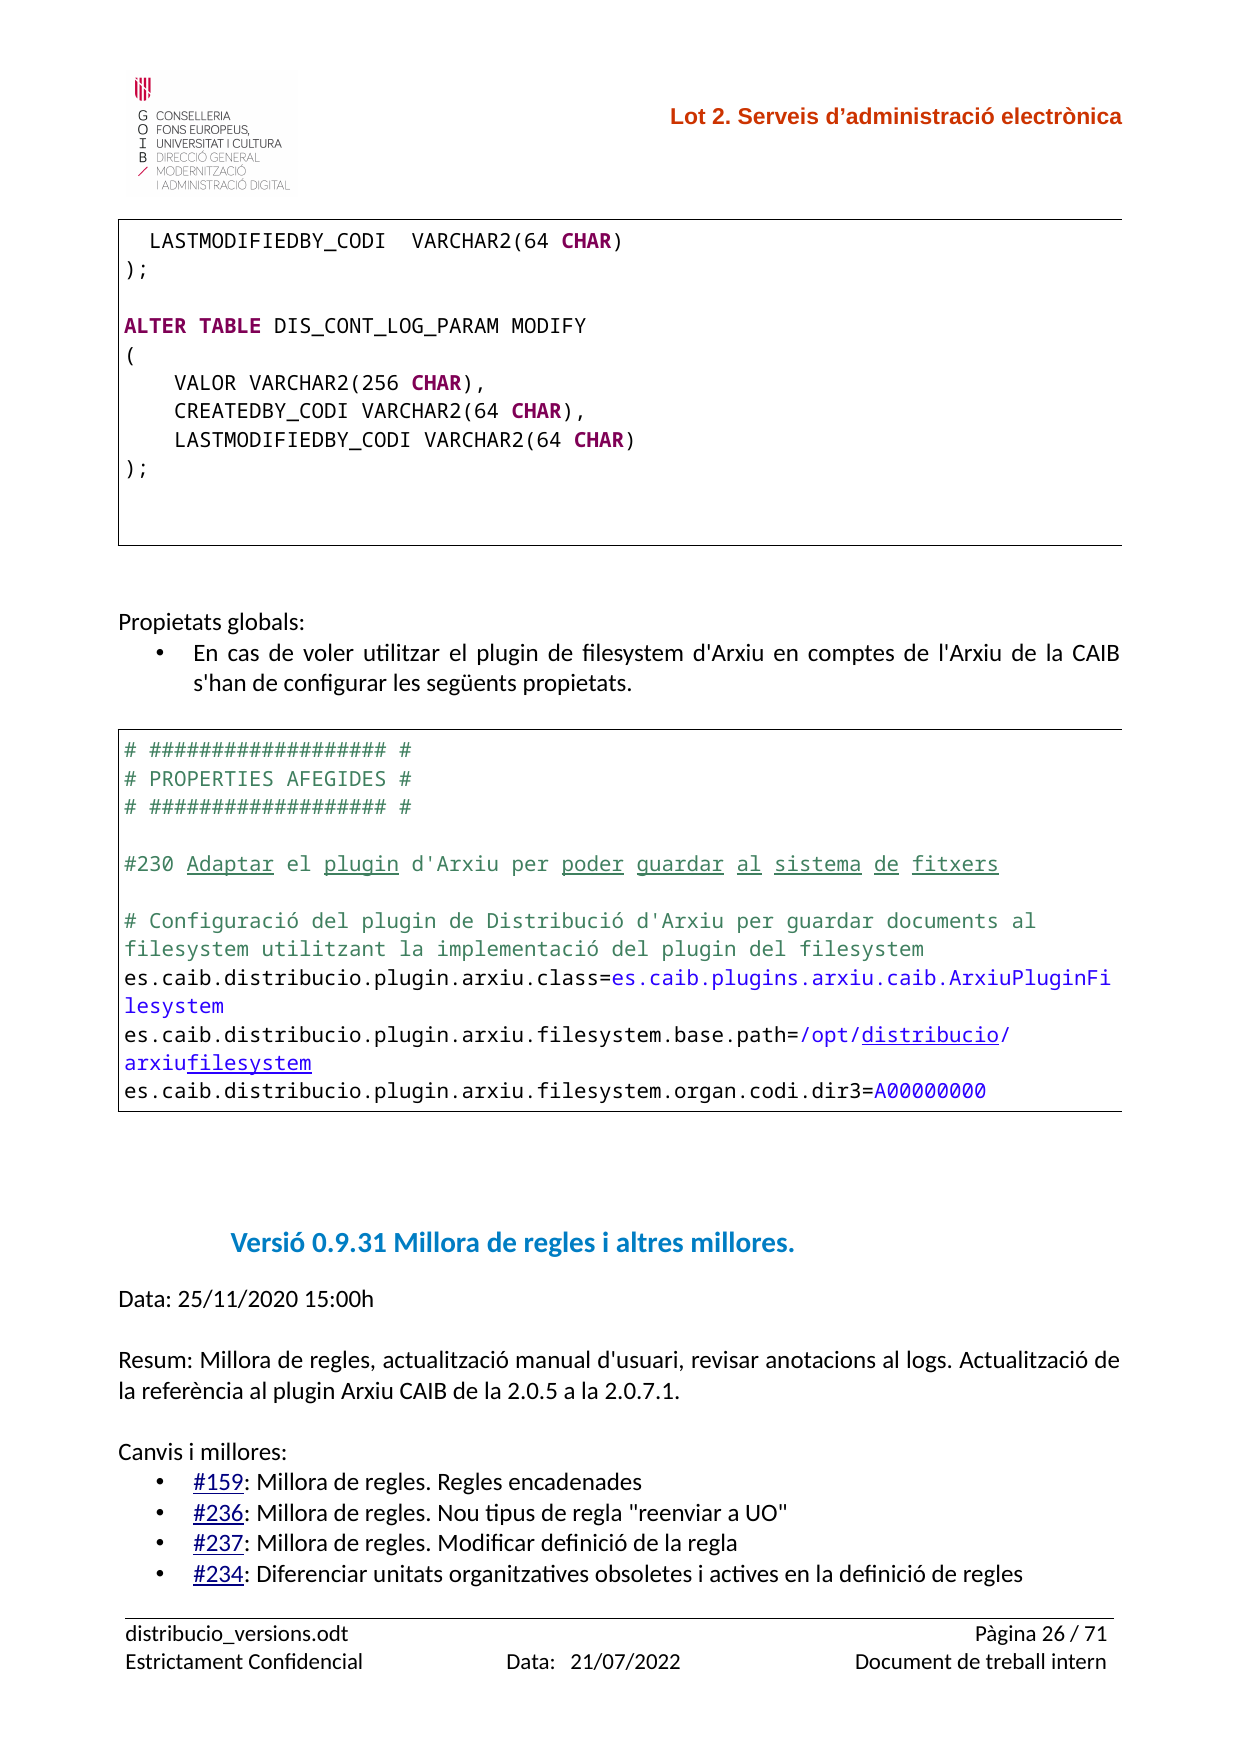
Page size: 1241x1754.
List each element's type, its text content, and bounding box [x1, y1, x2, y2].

text Resum: Millora de regles, actualització manual d'usuari, revisar anotacions al logs. Actualització de la referència al plugin Arxiu CAIB de la 2.0.5 a la 2.0.7.1. [118, 1344, 1122, 1405]
picture [126, 70, 299, 197]
list #236: Millora de regles. Nou tipus de regla "reenviar a UO" [156, 1497, 1122, 1527]
subtitle Versió 0.9.31 Millora de regles i altres millores. [153, 1224, 1122, 1260]
table_header # ################### # # PROPERTIES AFEGIDES # # ################### # #230 Adaptar el plugin d'Arxiu per poder guardar al sistema de fitxers # Configuració del plugin de Distribució d'Arxiu per guardar documents al filesystem utilitzant la implementació del plugin del filesystem es.caib.distribucio.plugin.arxiu.class=es.caib.plugins.arxiu.caib.ArxiuPluginFilesystem es.caib.distribucio.plugin.arxiu.filesystem.base.path=/opt/distribucio/arxiufilesystem es.caib.distribucio.plugin.arxiu.filesystem.organ.codi.dir3=A00000000 [119, 730, 1122, 1111]
text Propietats globals: [118, 607, 1122, 637]
list #234: Diferenciar unitats organitzatives obsoletes i actives en la definició de regles [156, 1558, 1122, 1588]
text Data: 25/11/2020 15:00h [118, 1283, 1122, 1314]
list #159: Millora de regles. Regles encadenades [156, 1466, 1122, 1497]
text Canvis i millores: [118, 1436, 1122, 1466]
list En cas de voler utilitzar el plugin de filesystem d'Arxiu en comptes de l'Arxiu de la CAIB s'han de configurar les següents propietats. [156, 637, 1122, 698]
list #237: Millora de regles. Modificar definició de la regla [156, 1527, 1122, 1558]
table_header LASTMODIFIEDBY_CODI VARCHAR2(64 CHAR) ); ALTER TABLE DIS_CONT_LOG_PARAM MODIFY ( VALOR VARCHAR2(256 CHAR), CREATEDBY_CODI VARCHAR2(64 CHAR), LASTMODIFIEDBY_CODI VARCHAR2(64 CHAR) ); [119, 220, 1122, 544]
